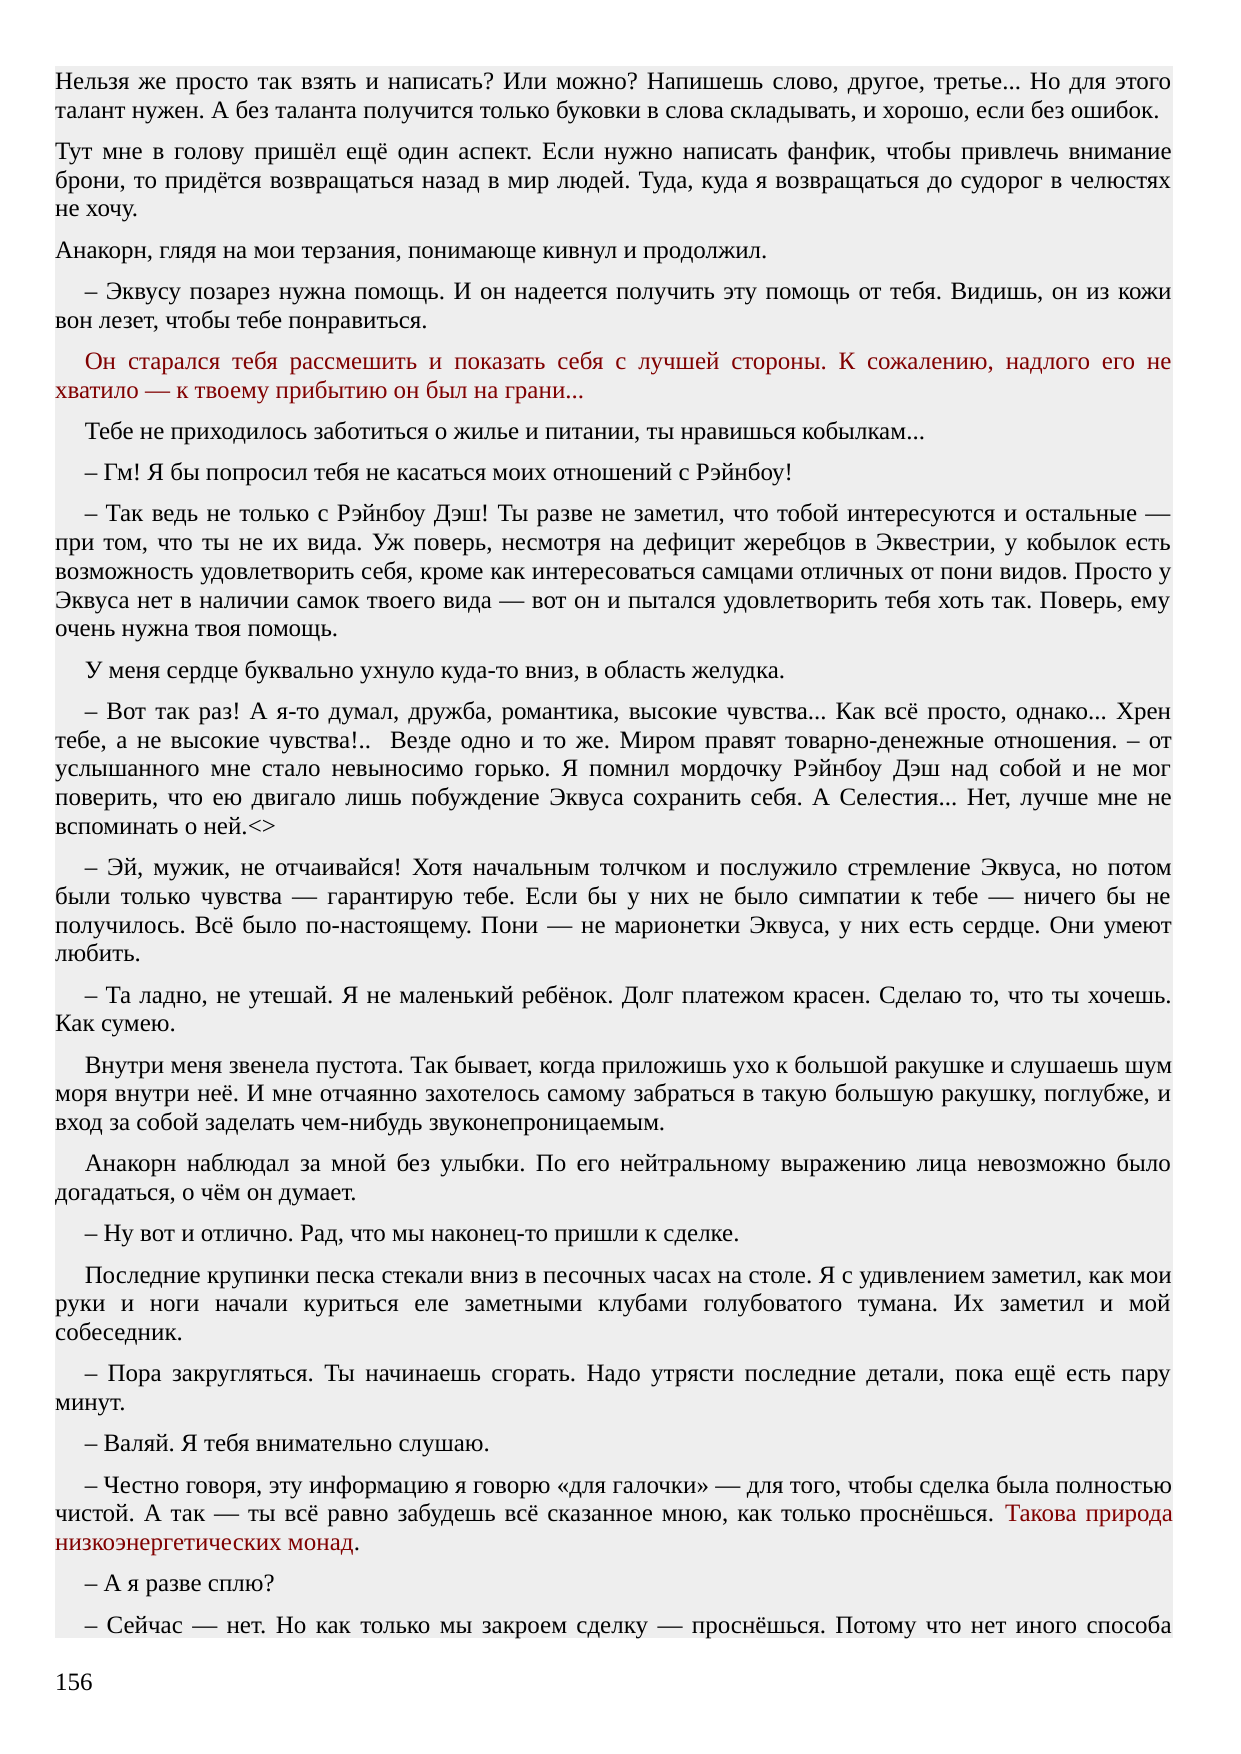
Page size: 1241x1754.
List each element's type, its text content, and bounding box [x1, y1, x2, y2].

text Тут мне в голову пришёл ещё один аспект. Если нужно написать фанфик, чтобы привлечь внимание брони, то придётся возвращаться назад в мир людей. Туда, куда я возвращаться до судорог в челюстях не хочу. [55, 136, 1173, 222]
text Анакорн, глядя на мои терзания, понимающе кивнул и продолжил. [55, 235, 1173, 263]
text Внутри меня звенела пустота. Так бывает, когда приложишь ухо к большой ракушке и слушаешь шум моря внутри неё. И мне отчаянно захотелось самому забраться в такую большую ракушку, поглубже, и вход за собой заделать чем-нибудь звуконепроницаемым. [55, 1050, 1173, 1136]
text – Сейчас — нет. Но как только мы закроем сделку — проснёшься. Потому что нет иного способа [55, 1610, 1173, 1638]
text Анакорн наблюдал за мной без улыбки. По его нейтральному выражению лица невозможно было догадаться, о чём он думает. [55, 1148, 1173, 1206]
text – Гм! Я бы попросил тебя не касаться моих отношений с Рэйнбоу! [55, 457, 1173, 486]
text – Эквусу позарез нужна помощь. И он надеется получить эту помощь от тебя. Видишь, он из кожи вон лезет, чтобы тебе понравиться. [55, 276, 1173, 333]
text – Пора закругляться. Ты начинаешь сгорать. Надо утрясти последние детали, пока ещё есть пару минут. [55, 1358, 1173, 1416]
text – Так ведь не только с Рэйнбоу Дэш! Ты разве не заметил, что тобой интересуются и остальные — при том, что ты не их вида. Уж поверь, несмотря на дефицит жеребцов в Эквестрии, у кобылок есть возможность удовлетворить себя, кроме как интересоваться самцами отличных от пони видов. Просто у Эквуса нет в наличии самок твоего вида — вот он и пытался удовлетворить тебя хоть так. Поверь, ему очень нужна твоя помощь. [55, 498, 1173, 642]
text – Эй, мужик, не отчаивайся! Хотя начальным толчком и послужило стремление Эквуса, но потом были только чувства — гарантирую тебе. Если бы у них не было симпатии к тебе — ничего бы не получилось. Всё было по-настоящему. Пони — не марионетки Эквуса, у них есть сердце. Они умеют любить. [55, 852, 1173, 967]
text Нельзя же просто так взять и написать? Или можно? Напишешь слово, другое, третье... Но для этого талант нужен. А без таланта получится только буковки в слова складывать, и хорошо, если без ошибок. [55, 66, 1173, 123]
text – Валяй. Я тебя внимательно слушаю. [55, 1428, 1173, 1457]
text – Та ладно, не утешай. Я не маленький ребёнок. Долг платежом красен. Сделаю то, что ты хочешь. Как сумею. [55, 980, 1173, 1037]
text Последние крупинки песка стекали вниз в песочных часах на столе. Я с удивлением заметил, как мои руки и ноги начали куриться еле заметными клубами голубоватого тумана. Их заметил и мой собеседник. [55, 1260, 1173, 1346]
text Он старался тебя рассмешить и показать себя с лучшей стороны. К сожалению, надлого его не хватило — к твоему прибытию он был на грани... [55, 346, 1173, 403]
text – Честно говоря, эту информацию я говорю «для галочки» — для того, чтобы сделка была полностью чистой. А так — ты всё равно забудешь всё сказанное мною, как только проснёшься. Такова природа низкоэнергетических монад. [55, 1470, 1173, 1556]
text – А я разве сплю? [55, 1568, 1173, 1597]
text – Вот так раз! А я-то думал, дружба, романтика, высокие чувства... Как всё просто, однако... Хрен тебе, а не высокие чувства!.. Везде одно и то же. Миром правят товарно-денежные отношения. – от услышанного мне стало невыносимо горько. Я помнил мордочку Рэйнбоу Дэш над собой и не мог поверить, что ею двигало лишь побуждение Эквуса сохранить себя. А Селестия... Нет, лучше мне не вспоминать о ней.<> [55, 696, 1173, 840]
text Тебе не приходилось заботиться о жилье и питании, ты нравишься кобылкам... [55, 416, 1173, 445]
text У меня сердце буквально ухнуло куда-то вниз, в область желудка. [55, 655, 1173, 683]
text – Ну вот и отлично. Рад, что мы наконец-то пришли к сделке. [55, 1218, 1173, 1247]
